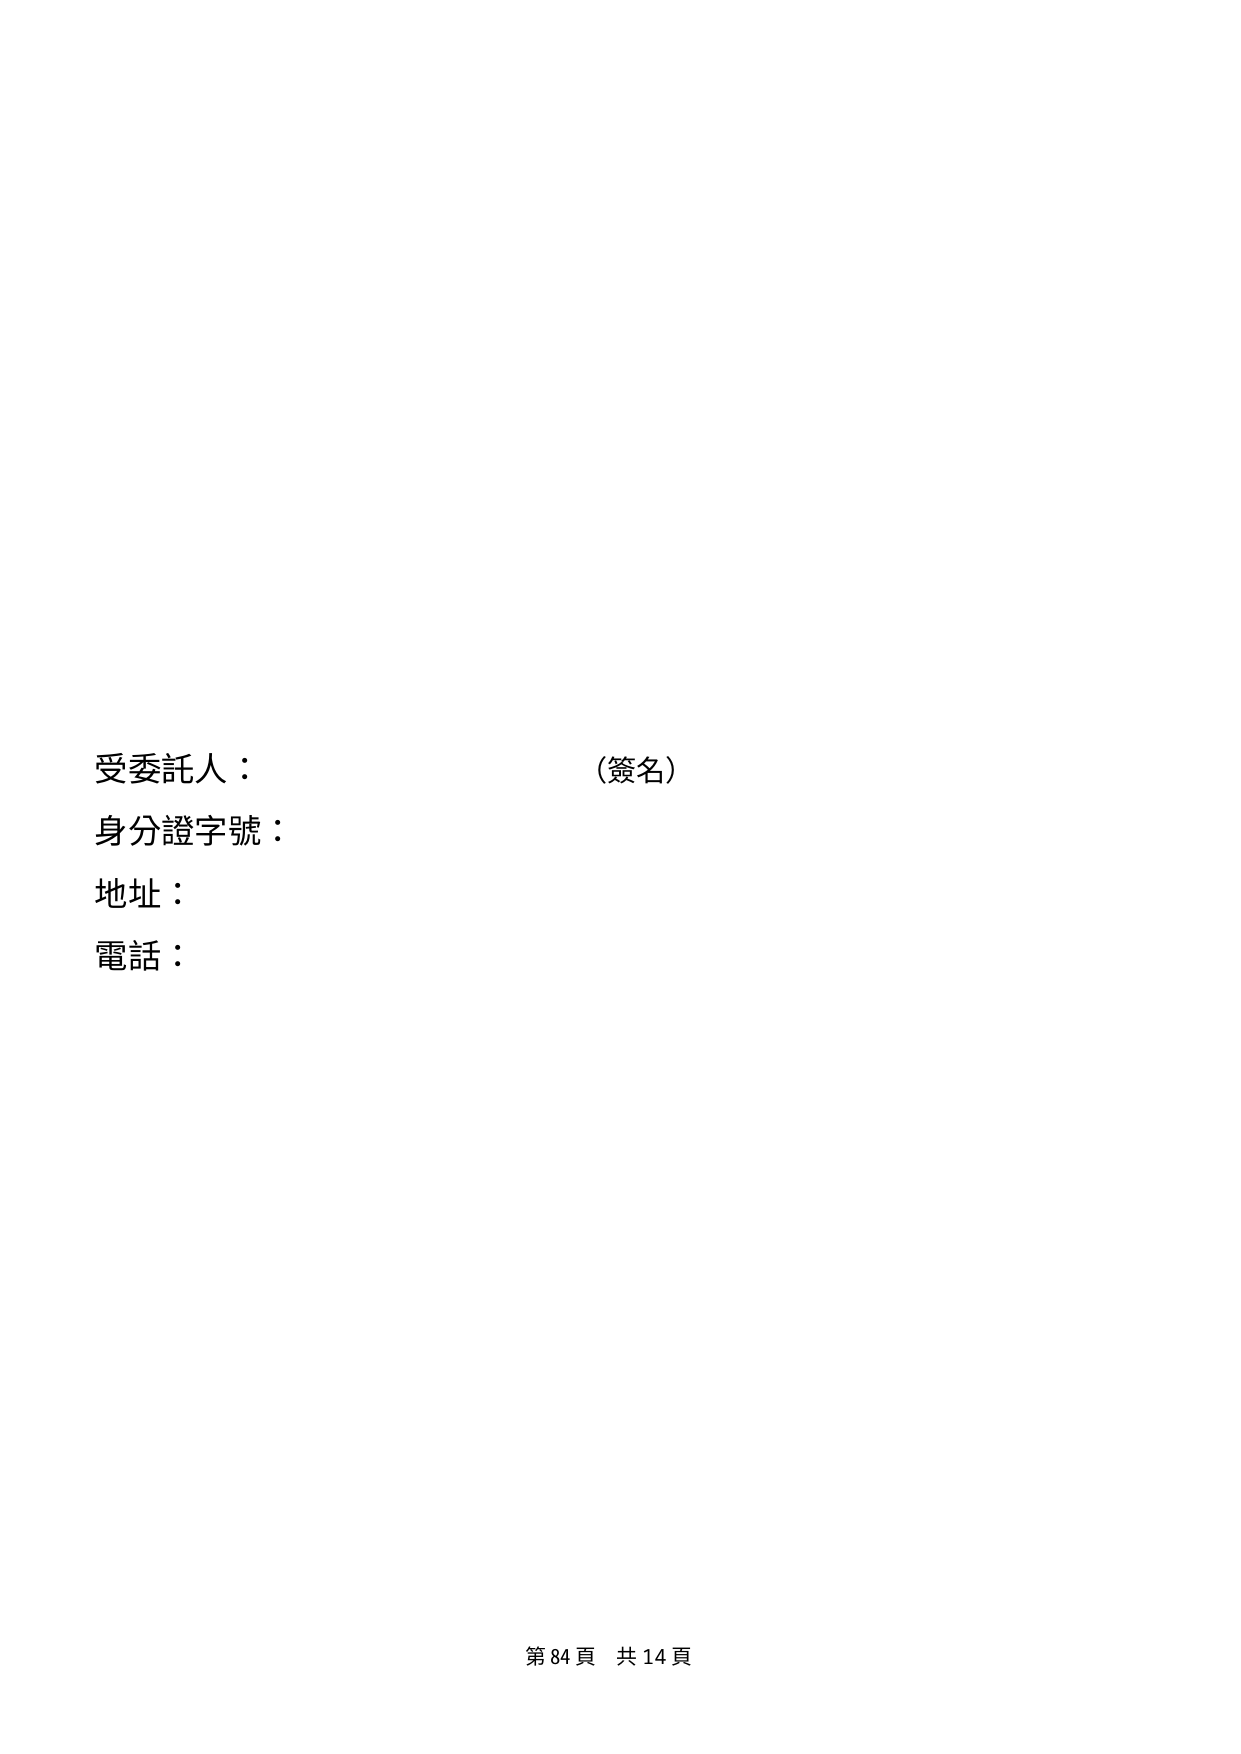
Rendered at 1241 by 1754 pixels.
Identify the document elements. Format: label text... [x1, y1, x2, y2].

text 電話： [94, 912, 1122, 975]
text 身分證字號： [94, 787, 1122, 850]
text 受委託人： （簽名） [94, 725, 1122, 787]
text 地址： [94, 850, 1122, 912]
